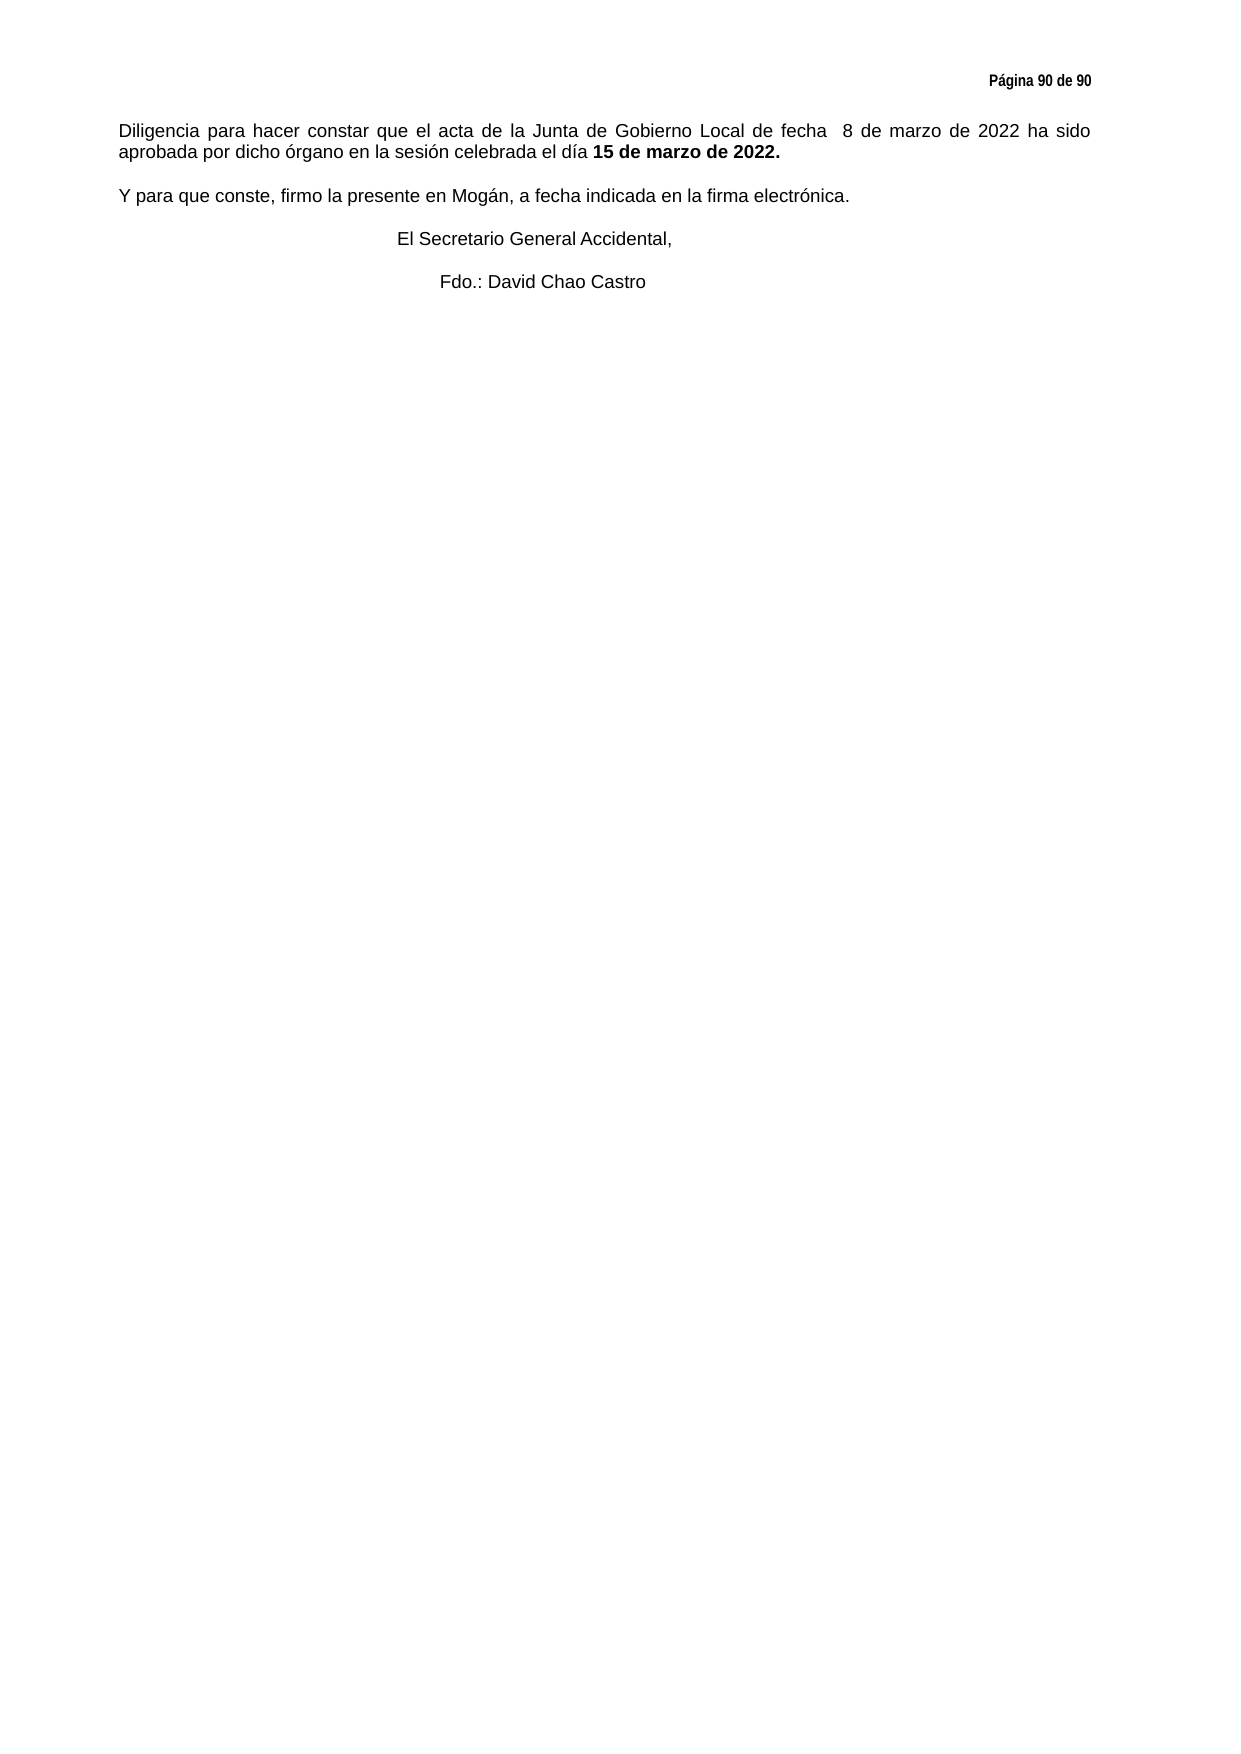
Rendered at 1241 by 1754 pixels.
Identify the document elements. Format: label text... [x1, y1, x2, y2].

text Y para que conste, firmo la presente en Mogán, a fecha indicada en la firma electrónica. [118, 184, 1092, 206]
text Fdo.: David Chao Castro [118, 271, 1092, 292]
text El Secretario General Accidental, [118, 227, 1092, 249]
text Diligencia para hacer constar que el acta de la Junta de Gobierno Local de fecha 8 de marzo de 2022 ha sido aprobada por dicho órgano en la sesión celebrada el día 15 de marzo de 2022. [118, 120, 1092, 163]
